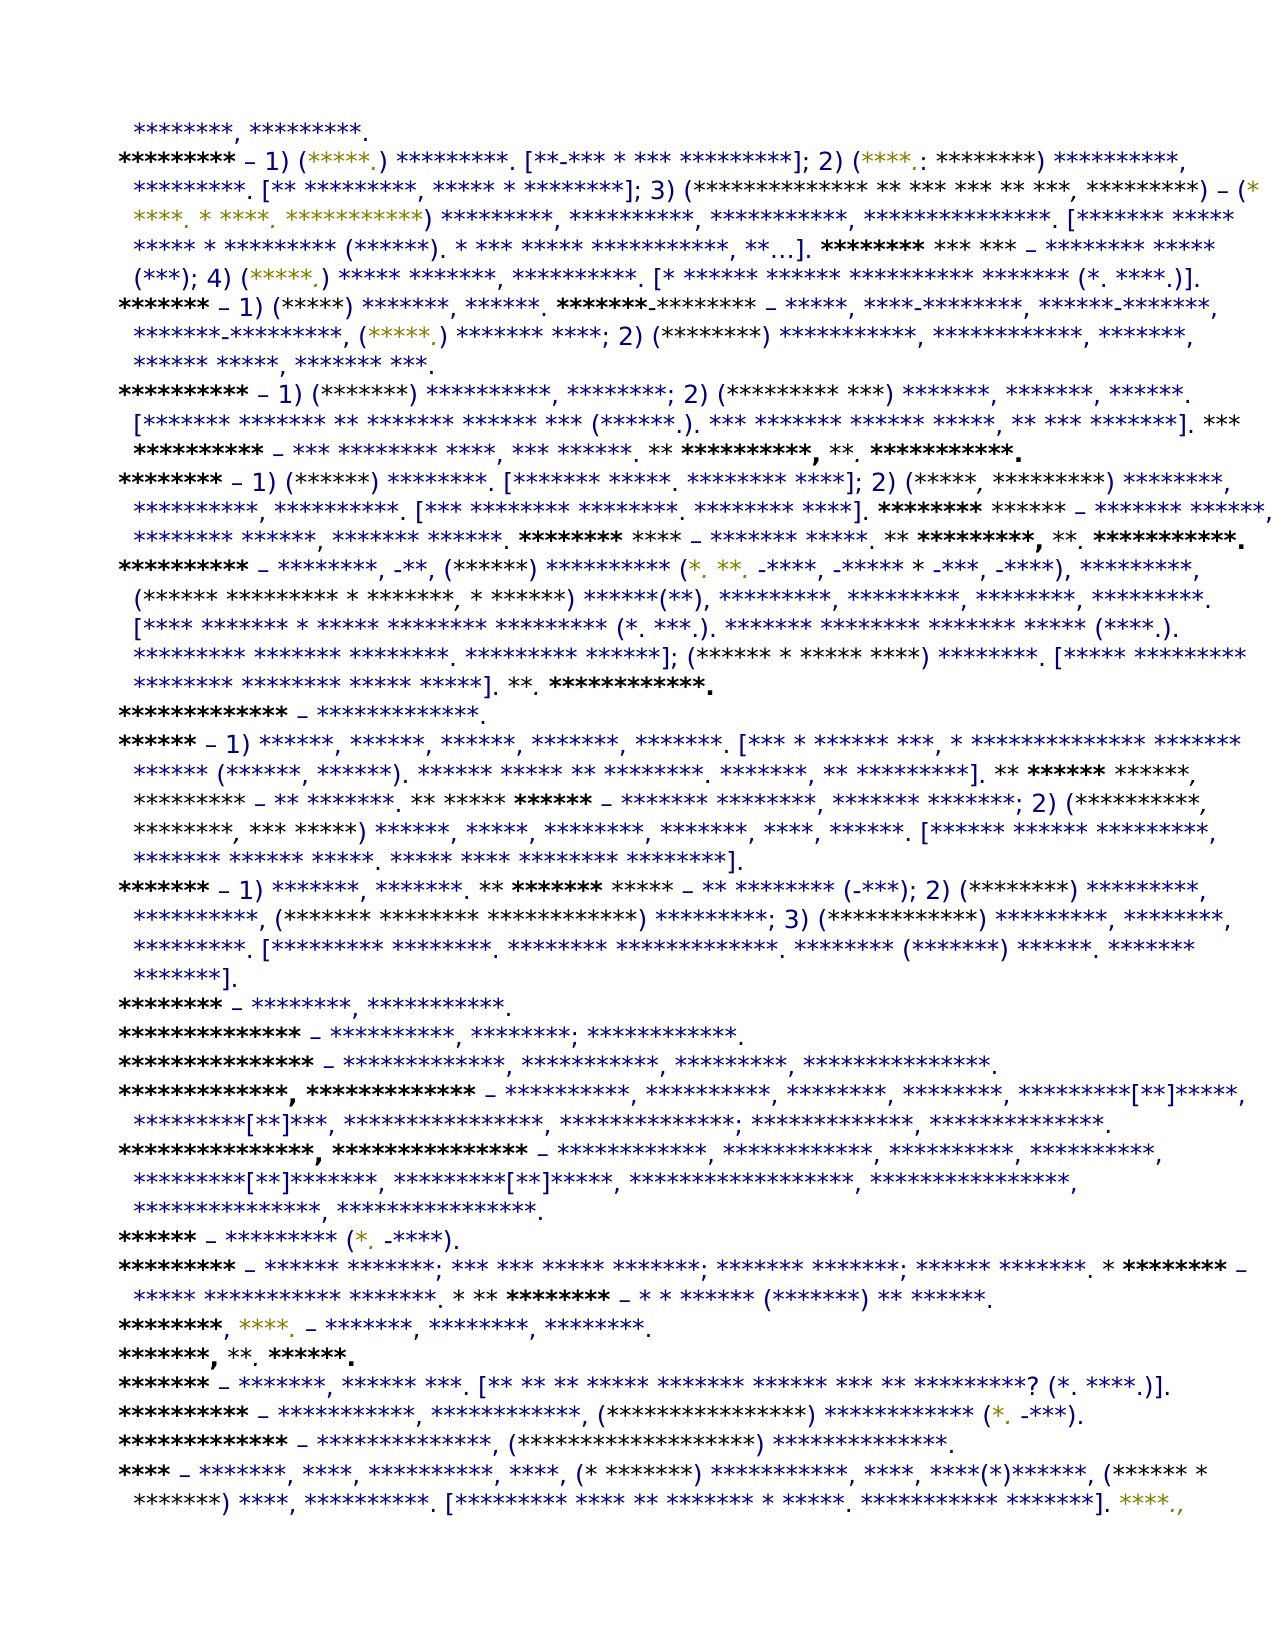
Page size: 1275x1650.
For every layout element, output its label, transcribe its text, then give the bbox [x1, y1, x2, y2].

text ********** – ********, -**, (******) ********** (*. **. -****, -***** * -***, -****), *********, (****** ********* * *******, * ******) ******(**), *********, *********, ********, *********. [**** ******* * ***** ******** ********* (*. ***.). ******* ******** ******* ***** (****.). ********* ******* ********. ********* ******]; (****** * ***** ****) ********. [***** ********* ******** ******** ***** *****]. **. ************. [118, 556, 1275, 701]
text ******* – 1) (*****) *******, ******. *******-******** – *****, ****-********, ******-*******, *******-*********, (*****.) ******* ****; 2) (********) ***********, ************, *******, ****** *****, ******* ***. [118, 293, 1275, 381]
text *************, ************* – **********, **********, ********, ********, *********[**]*****, *********[**]***, ****************, **************; *************, **************. [118, 1081, 1275, 1139]
text ***************, *************** – ************, ************, **********, **********, *********[**]*******, *********[**]*****, ******************, ****************, ***************, ****************. [118, 1139, 1275, 1226]
text ************* – *************. [118, 701, 1275, 731]
text ********, ****. – *******, ********, ********. [118, 1314, 1275, 1343]
text ********, *********. [118, 118, 1275, 147]
text ******* – *******, ****** ***. [** ** ** ***** ******* ****** *** ** *********? (*. ****.)]. [118, 1372, 1275, 1401]
text *******, **. ******. [118, 1343, 1275, 1372]
text ************** – **********, ********; ************. [118, 1022, 1275, 1051]
text ****** – ********* (*. -****). [118, 1226, 1275, 1256]
text ************* – **************, (*******************) **************. [118, 1431, 1275, 1460]
text **** – *******, ****, **********, ****, (* *******) ***********, ****, ****(*)******, (****** * *******) ****, **********. [********* **** ** ******* * *****. *********** *******]. ****., [118, 1460, 1275, 1518]
text ******* – 1) *******, *******. ** ******* ***** – ** ******** (-***); 2) (********) *********, **********, (******* ******** ************) *********; 3) (************) *********, ********, *********. [********* ********. ******** *************. ******** (*******) ******. ******* *******]. [118, 876, 1275, 993]
text ********** – ***********, ************, (****************) ************ (*. -***). [118, 1401, 1275, 1431]
text ********** – 1) (*******) **********, ********; 2) (********* ***) *******, *******, ******. [******* ******* ** ******* ****** *** (******.). *** ******* ****** *****, ** *** *******]. *** ********** – *** ******** ****, *** ******. ** **********, **. ***********. [118, 381, 1275, 468]
text ******** – ********, ***********. [118, 993, 1275, 1022]
text *************** – *************, ***********, *********, ***************. [118, 1051, 1275, 1081]
text ********* – ****** *******; *** *** ***** *******; ******* *******; ****** *******. * ******** – ***** *********** *******. * ** ******** – * * ****** (*******) ** ******. [118, 1256, 1275, 1314]
text ******** – 1) (******) ********. [******* *****. ******** ****]; 2) (*****, *********) ********, **********, **********. [*** ******** ********. ******** ****]. ******** ****** – ******* ******, ******** ******, ******* ******. ******** **** – ******* *****. ** *********, **. ***********. [118, 468, 1275, 556]
text ********* – 1) (*****.) *********. [**-*** * *** *********]; 2) (****.: ********) **********, *********. [** *********, ***** * ********]; 3) (************** ** *** *** ** ***, *********) – (* ****. * ****. ***********) *********, **********, ***********, ***************. [******* ***** ***** * ********* (******). * *** ***** ***********, **…]. ******** *** *** – ******** ***** (***); 4) (*****.) ***** *******, **********. [* ****** ****** ********** ******* (*. ****.)]. [118, 147, 1275, 293]
text ****** – 1) ******, ******, ******, *******, *******. [*** * ****** ***, * ************** ******* ****** (******, ******). ****** ***** ** ********. *******, ** *********]. ** ****** ******, ********* – ** *******. ** ***** ****** – ******* ********, ******* *******; 2) (**********, ********, *** *****) ******, *****, ********, *******, ****, ******. [****** ****** *********, ******* ****** *****. ***** **** ******** ********]. [118, 731, 1275, 876]
